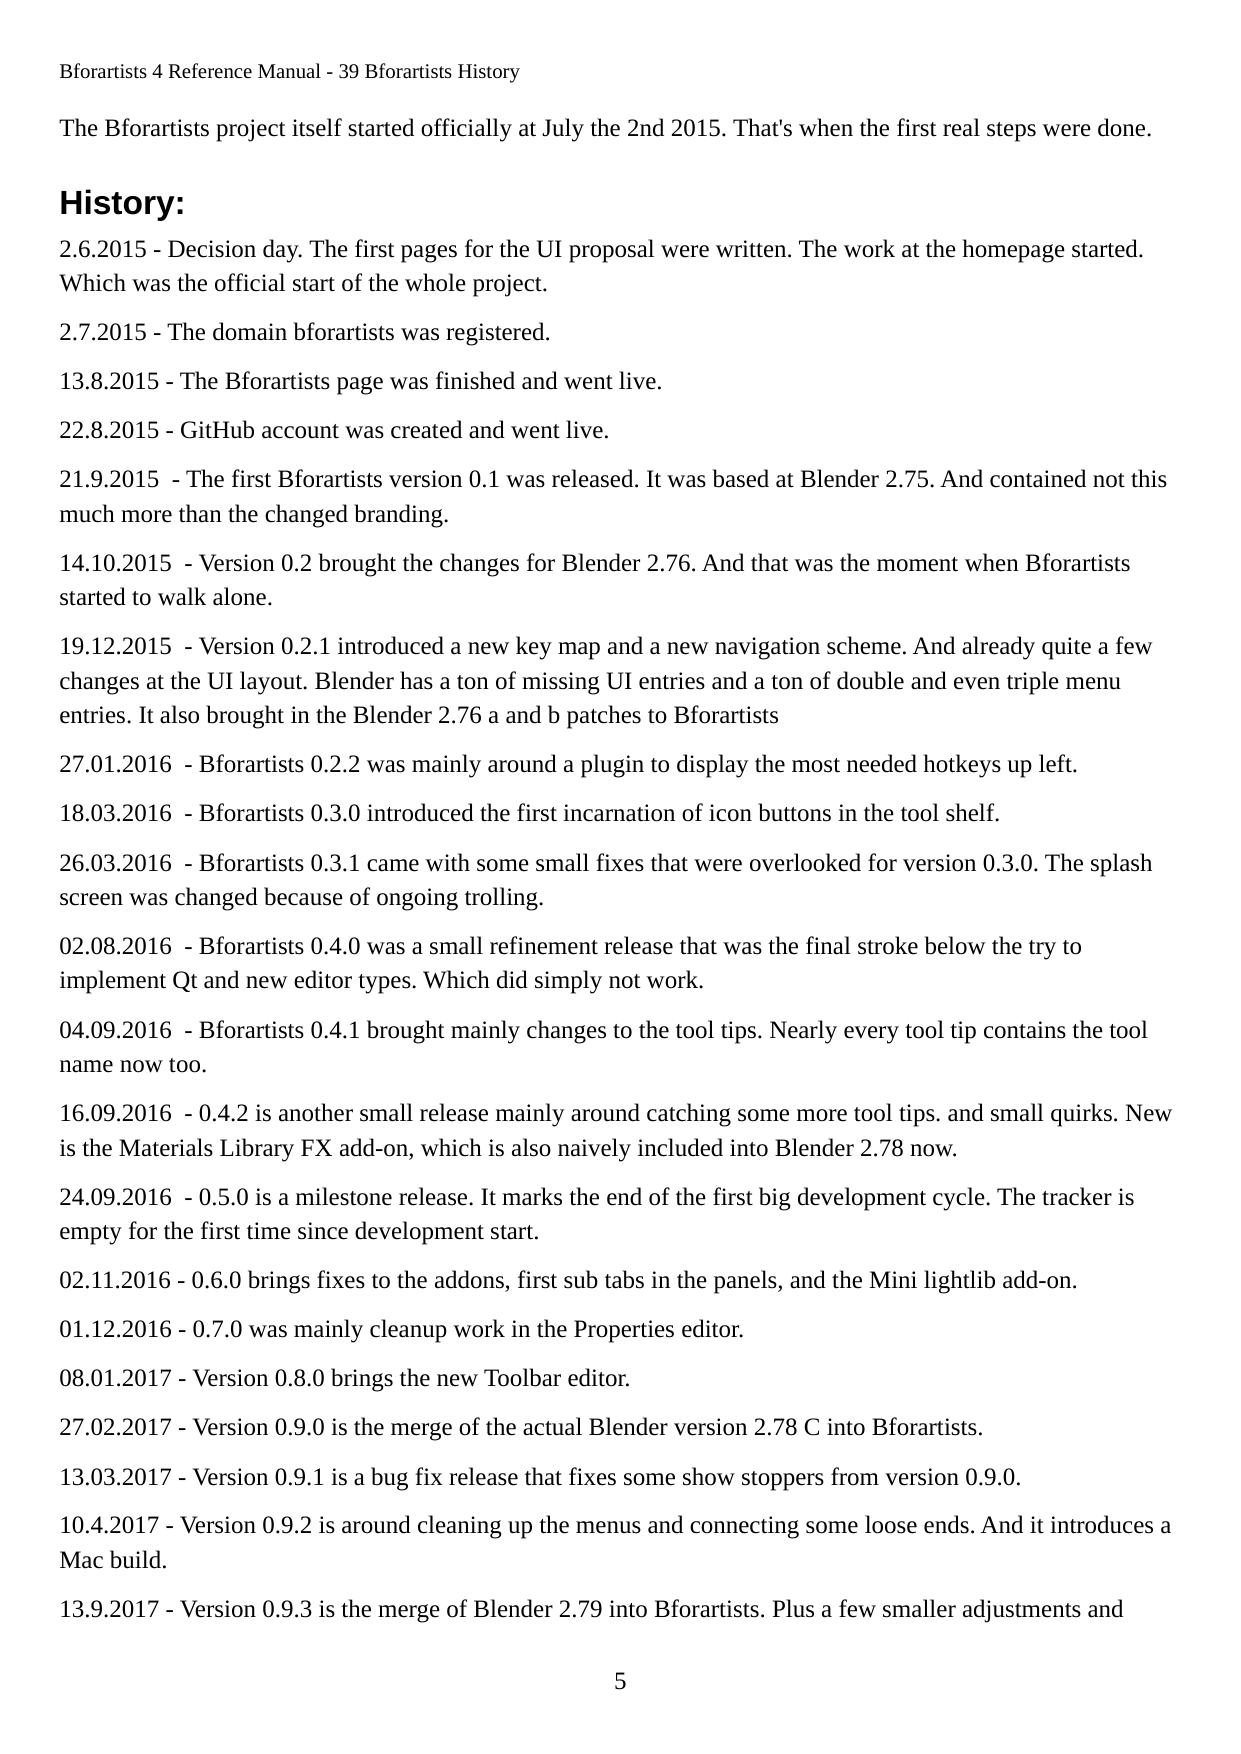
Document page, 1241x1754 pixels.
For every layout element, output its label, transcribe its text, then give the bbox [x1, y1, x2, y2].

text 02.11.2016 - 0.6.0 brings fixes to the addons, first sub tabs in the panels, and the Mini lightlib add-on. [59, 1265, 1181, 1294]
text 13.8.2015 - The Bforartists page was finished and went live. [59, 366, 1181, 395]
text 2.6.2015 - Decision day. The first pages for the UI proposal were written. The work at the homepage started. Which was the official start of the whole project. [59, 234, 1181, 297]
text 22.8.2015 - GitHub account was created and went live. [59, 415, 1181, 444]
subtitle History: [59, 182, 1181, 221]
text 02.08.2016 - Bforartists 0.4.0 was a small refinement release that was the final stroke below the try to implement Qt and new editor types. Which did simply not work. [59, 931, 1181, 994]
text 01.12.2016 - 0.7.0 was mainly cleanup work in the Properties editor. [59, 1314, 1181, 1343]
text 16.09.2016 - 0.4.2 is another small release mainly around catching some more tool tips. and small quirks. New is the Materials Library FX add-on, which is also naively included into Blender 2.78 now. [59, 1098, 1181, 1161]
text 21.9.2015 - The first Bforartists version 0.1 was released. It was based at Blender 2.75. And contained not this much more than the changed branding. [59, 464, 1181, 528]
text The Bforartists project itself started officially at July the 2nd 2015. That's when the first real steps were done. [59, 113, 1181, 141]
text 13.03.2017 - Version 0.9.1 is a bug fix release that fixes some show stoppers from version 0.9.0. [59, 1462, 1181, 1490]
text 26.03.2016 - Bforartists 0.3.1 came with some small fixes that were overlooked for version 0.3.0. The splash screen was changed because of ongoing trolling. [59, 848, 1181, 911]
text 2.7.2015 - The domain bforartists was registered. [59, 317, 1181, 346]
text 24.09.2016 - 0.5.0 is a milestone release. It marks the end of the first big development cycle. The tracker is empty for the first time since development start. [59, 1182, 1181, 1245]
text 10.4.2017 - Version 0.9.2 is around cleaning up the menus and connecting some loose ends. And it introduces a Mac build. [59, 1511, 1181, 1574]
text 13.9.2017 - Version 0.9.3 is the merge of Blender 2.79 into Bforartists. Plus a few smaller adjustments and [59, 1594, 1181, 1623]
text 27.02.2017 - Version 0.9.0 is the merge of the actual Blender version 2.78 C into Bforartists. [59, 1412, 1181, 1441]
text 19.12.2015 - Version 0.2.1 introduced a new key map and a new navigation scheme. And already quite a few changes at the UI layout. Blender has a ton of missing UI entries and a ton of double and even triple menu entries. It also brought in the Blender 2.76 a and b patches to Bforartists [59, 631, 1181, 729]
text 27.01.2016 - Bforartists 0.2.2 was mainly around a plugin to display the most needed hotkeys up left. [59, 749, 1181, 778]
text 04.09.2016 - Bforartists 0.4.1 brought mainly changes to the tool tips. Nearly every tool tip contains the tool name now too. [59, 1015, 1181, 1078]
text 18.03.2016 - Bforartists 0.3.0 introduced the first incarnation of icon buttons in the tool shelf. [59, 798, 1181, 827]
text 08.01.2017 - Version 0.8.0 brings the new Toolbar editor. [59, 1363, 1181, 1392]
text 14.10.2015 - Version 0.2 brought the changes for Blender 2.76. And that was the moment when Bforartists started to walk alone. [59, 548, 1181, 611]
